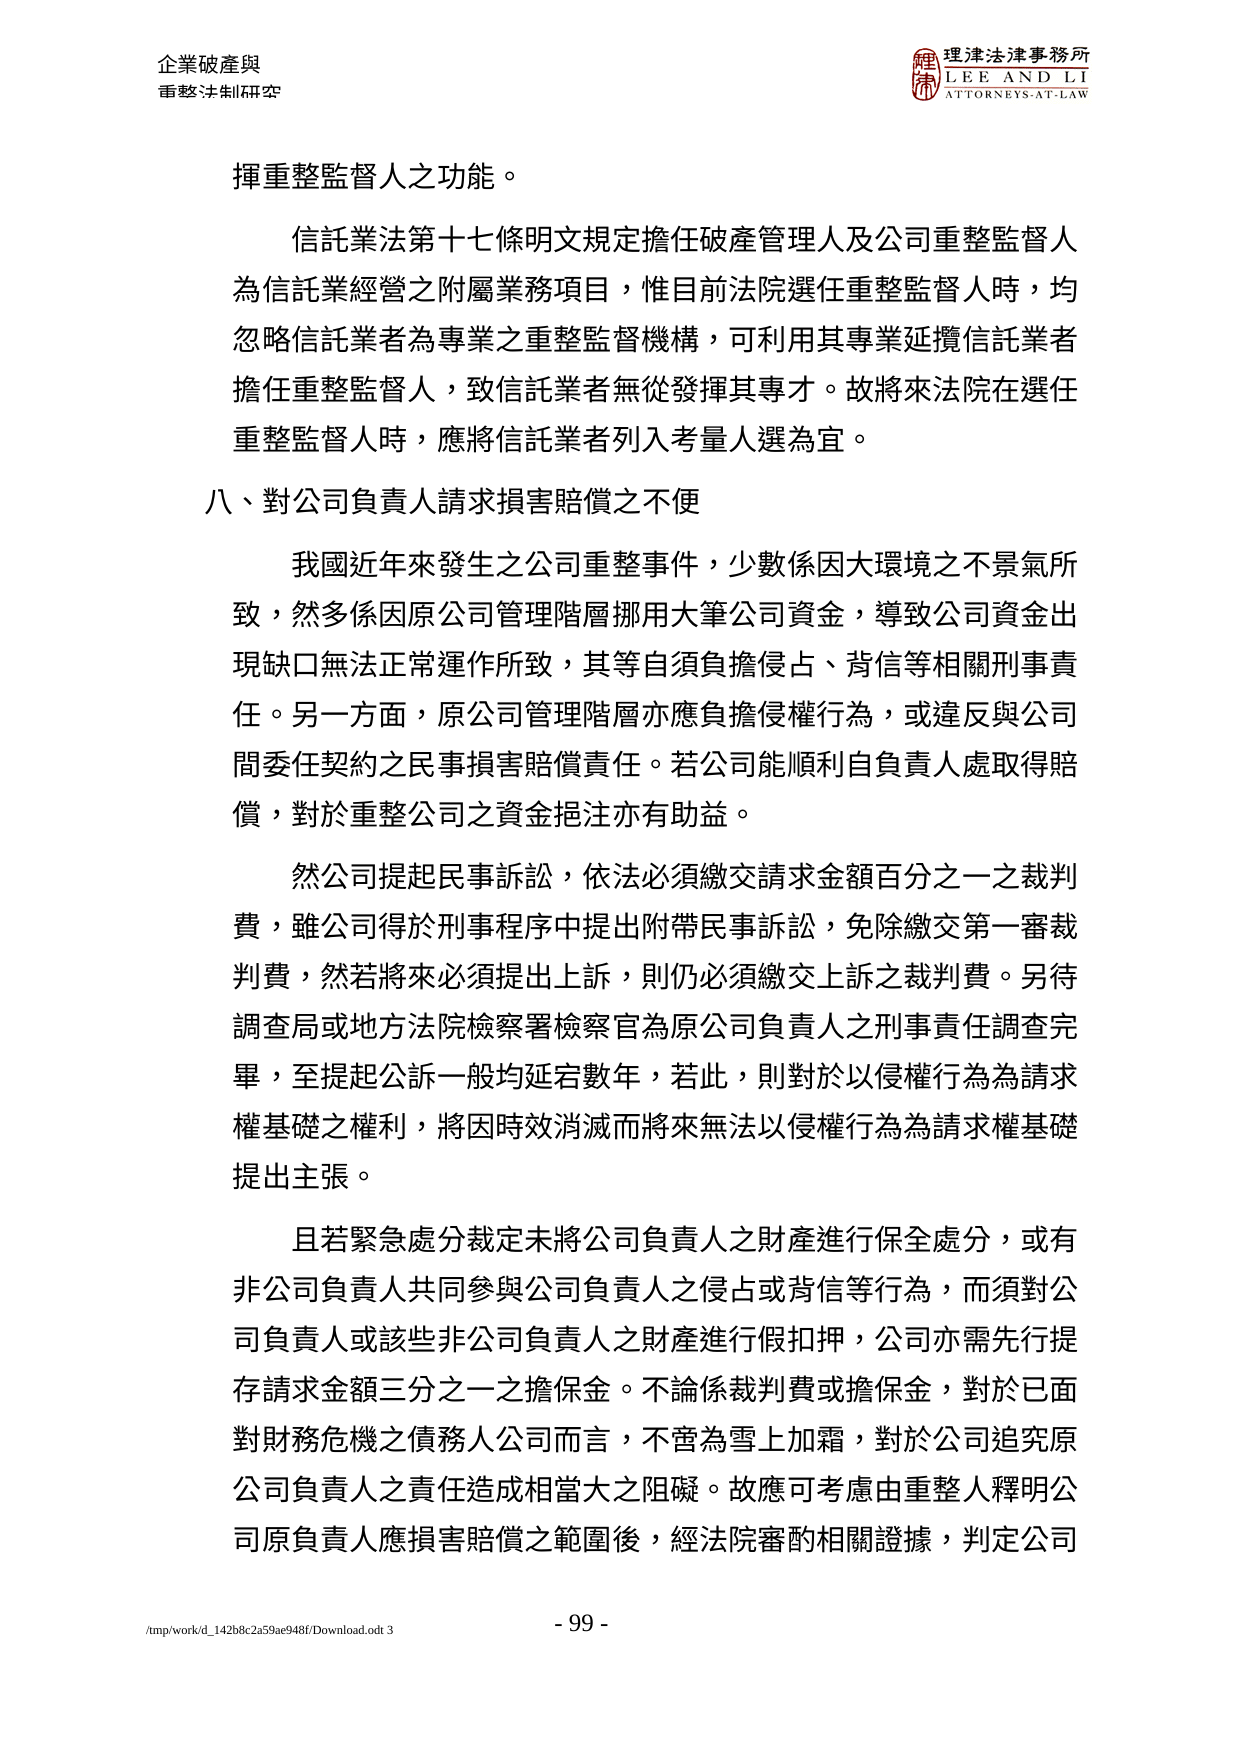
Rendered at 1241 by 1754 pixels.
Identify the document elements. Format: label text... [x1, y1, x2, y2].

text 信託業法第十七條明文規定擔任破產管理人及公司重整監督人為信託業經營之附屬業務項目，惟目前法院選任重整監督人時，均忽略信託業者為專業之重整監督機構，可利用其專業延攬信託業者擔任重整監督人，致信託業者無從發揮其專才。故將來法院在選任重整監督人時，應將信託業者列入考量人選為宜。 [233, 208, 1094, 458]
text 揮重整監督人之功能。 [233, 146, 1094, 196]
text 我國近年來發生之公司重整事件，少數係因大環境之不景氣所致，然多係因原公司管理階層挪用大筆公司資金，導致公司資金出現缺口無法正常運作所致，其等自須負擔侵占、背信等相關刑事責任。另一方面，原公司管理階層亦應負擔侵權行為，或違反與公司間委任契約之民事損害賠償責任。若公司能順利自負責人處取得賠償，對於重整公司之資金挹注亦有助益。 [233, 533, 1094, 833]
text 且若緊急處分裁定未將公司負責人之財產進行保全處分，或有非公司負責人共同參與公司負責人之侵占或背信等行為，而須對公司負責人或該些非公司負責人之財產進行假扣押，公司亦需先行提存請求金額三分之一之擔保金。不論係裁判費或擔保金，對於已面對財務危機之債務人公司而言，不啻為雪上加霜，對於公司追究原公司負責人之責任造成相當大之阻礙。故應可考慮由重整人釋明公司原負責人應損害賠償之範圍後，經法院審酌相關證據，判定公司 [233, 1208, 1094, 1558]
text 然公司提起民事訴訟，依法必須繳交請求金額百分之一之裁判費，雖公司得於刑事程序中提出附帶民事訴訟，免除繳交第一審裁判費，然若將來必須提出上訴，則仍必須繳交上訴之裁判費。另待調查局或地方法院檢察署檢察官為原公司負責人之刑事責任調查完畢，至提起公訴一般均延宕數年，若此，則對於以侵權行為為請求權基礎之權利，將因時效消滅而將來無法以侵權行為為請求權基礎提出主張。 [233, 846, 1094, 1196]
subtitle 八、對公司負責人請求損害賠償之不便 [204, 471, 1094, 521]
